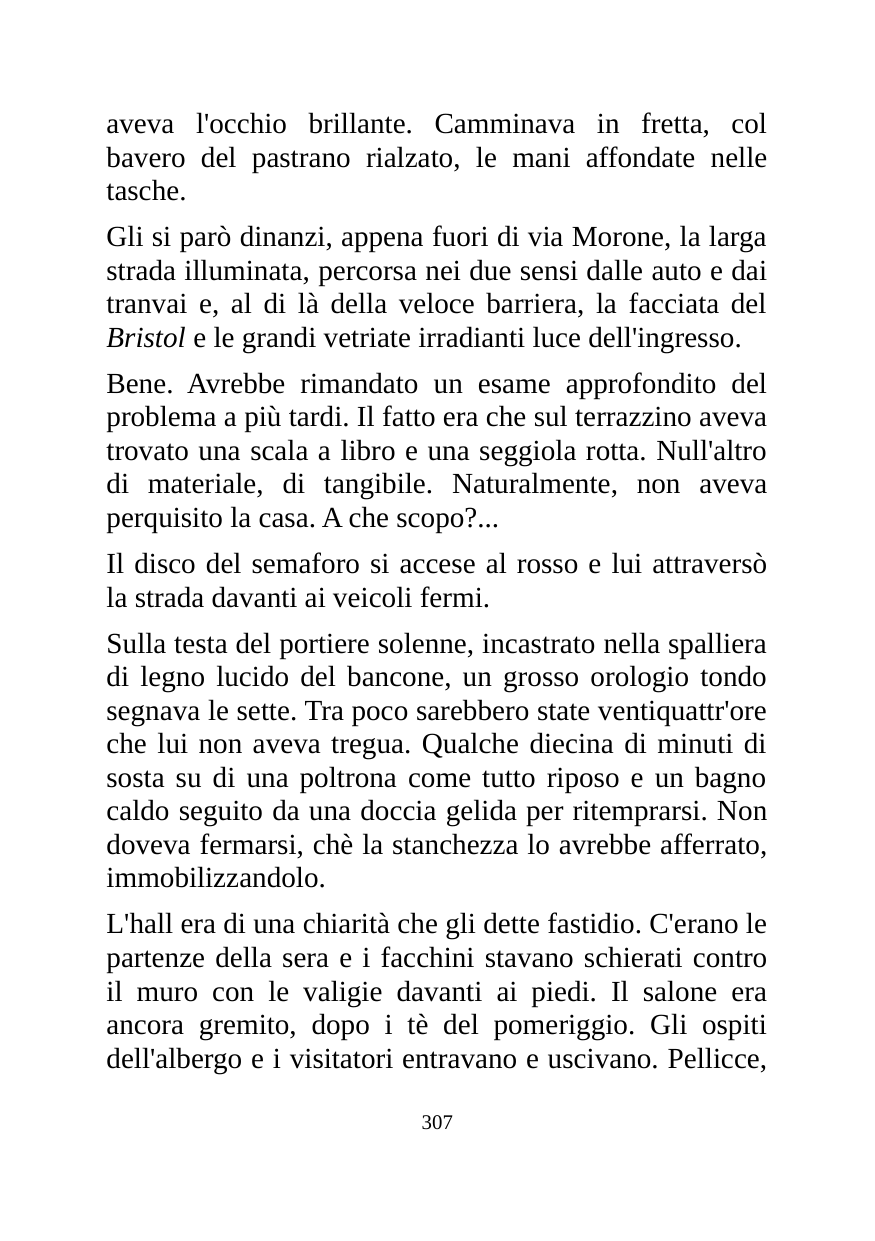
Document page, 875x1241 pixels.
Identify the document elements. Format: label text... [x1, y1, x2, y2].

text Sulla testa del portiere solenne, incastrato nella spalliera di legno lucido del bancone, un grosso orologio tondo segnava le sette. Tra poco sarebbero state ventiquattr'ore che lui non aveva tregua. Qualche diecina di minuti di sosta su di una poltrona come tutto riposo e un bagno caldo seguito da una doccia gelida per ritemprarsi. Non doveva fermarsi, chè la stanchezza lo avrebbe afferrato, immobilizzandolo. [106, 626, 768, 894]
text Il disco del semaforo si accese al rosso e lui attraversò la strada davanti ai veicoli fermi. [106, 546, 768, 613]
text Gli si parò dinanzi, appena fuori di via Morone, la larga strada illuminata, percorsa nei due sensi dalle auto e dai tranvai e, al di là della veloce barriera, la facciata del Bristol e le grandi vetriate irradianti luce dell'ingresso. [106, 219, 768, 353]
text Bene. Avrebbe rimandato un esame approfondito del problema a più tardi. Il fatto era che sul terrazzino aveva trovato una scala a libro e una seggiola rotta. Null'altro di materiale, di tangibile. Naturalmente, non aveva perquisito la casa. A che scopo?... [106, 366, 768, 534]
text aveva l'occhio brillante. Camminava in fretta, col bavero del pastrano rialzato, le mani affondate nelle tasche. [106, 106, 768, 207]
text L'hall era di una chiarità che gli dette fastidio. C'erano le partenze della sera e i facchini stavano schierati contro il muro con le valigie davanti ai piedi. Il salone era ancora gremito, dopo i tè del pomeriggio. Gli ospiti dell'albergo e i visitatori entravano e uscivano. Pellicce, [106, 907, 768, 1074]
